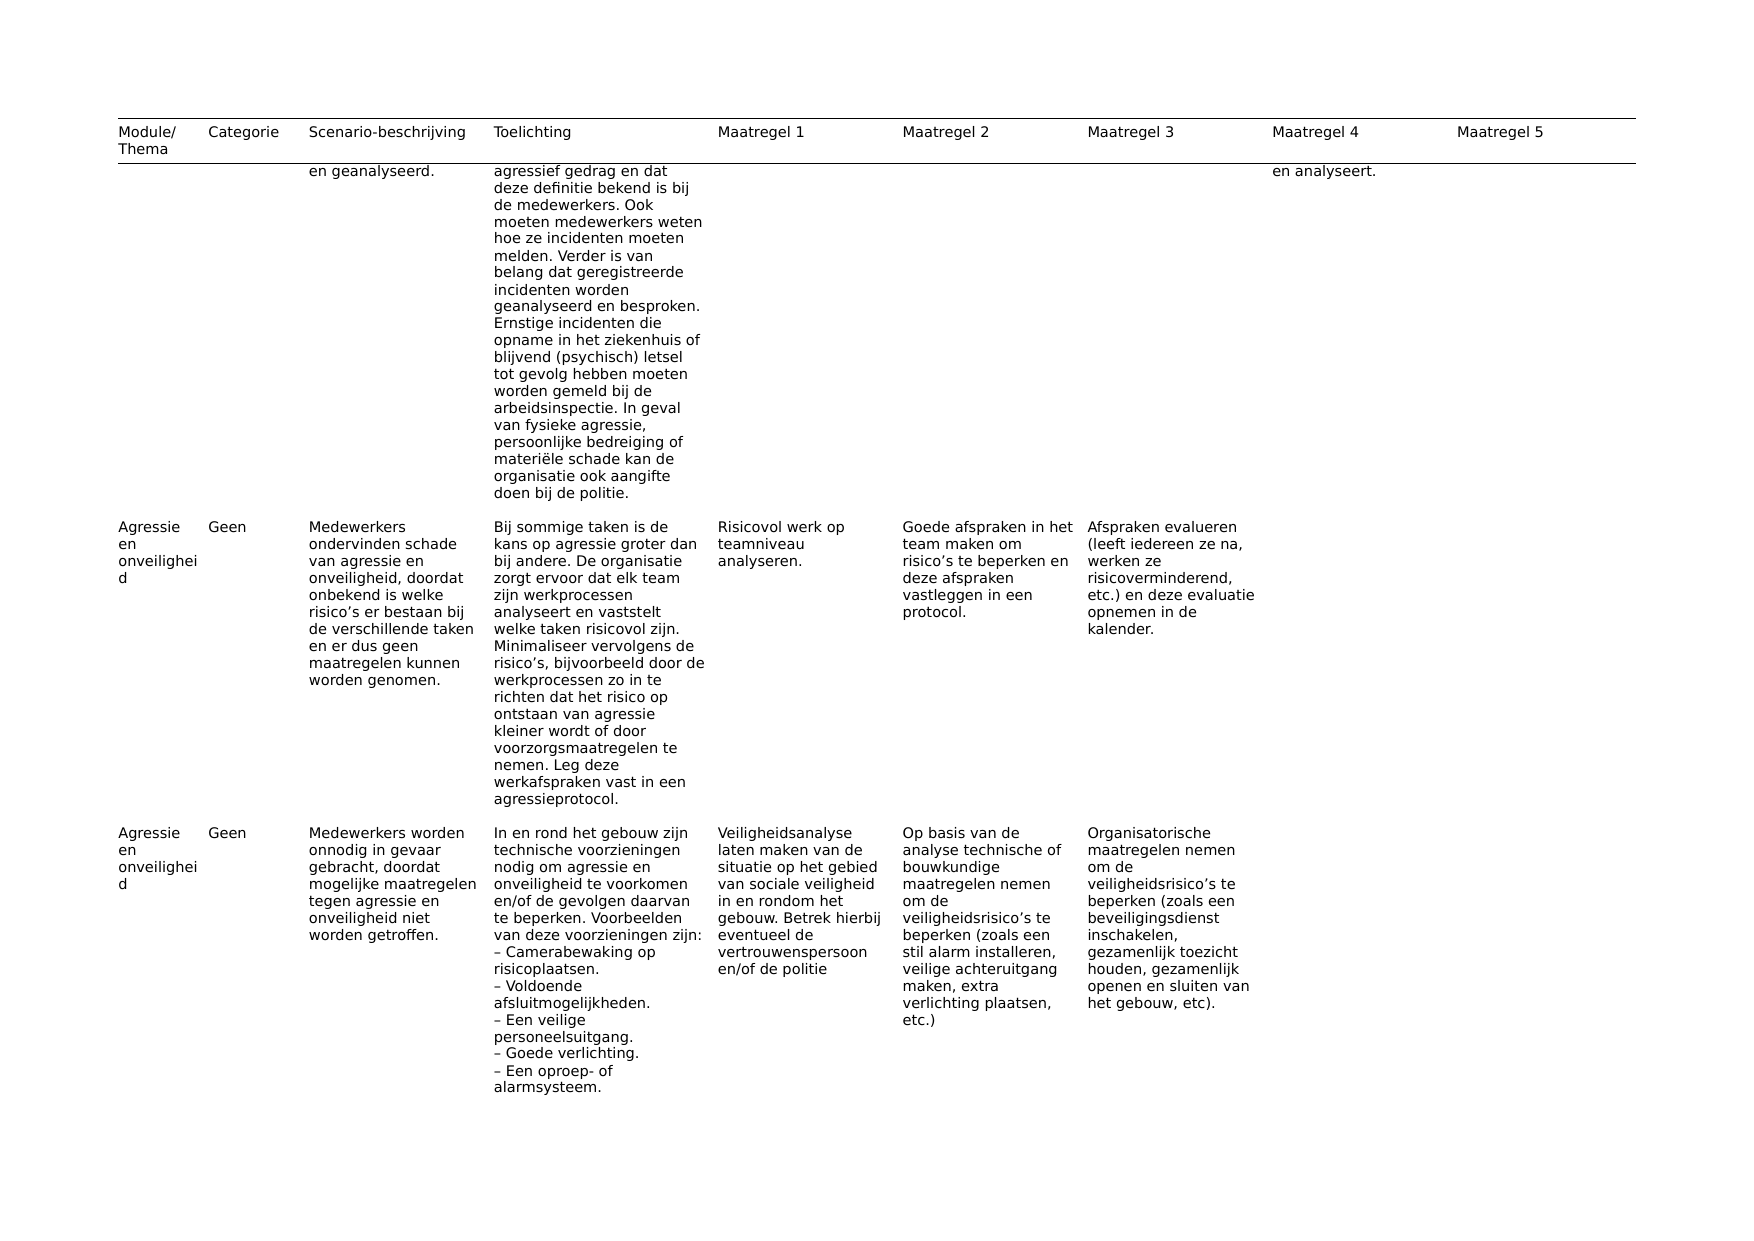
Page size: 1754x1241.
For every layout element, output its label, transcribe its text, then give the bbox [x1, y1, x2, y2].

table_cell [488, 808, 712, 825]
table_cell [303, 808, 488, 825]
table_cell [1266, 519, 1451, 808]
table_header Maatregel 3 [1081, 119, 1266, 162]
table_header Maatregel 4 [1266, 119, 1451, 162]
table_cell [118, 1096, 202, 1113]
table_cell [1081, 1096, 1266, 1113]
table_cell [118, 502, 202, 519]
table_cell [896, 502, 1081, 519]
table_cell Organisatorische maatregelen nemen om de veiligheidsrisico’s te beperken (zoals een beveiligingsdienst inschakelen, gezamenlijk toezicht houden, gezamenlijk openen en sluiten van het gebouw, etc). [1081, 825, 1266, 1096]
table_cell Agressie en onveiligheid [118, 825, 202, 1096]
table_cell Op basis van de analyse technische of bouwkundige maatregelen nemen om de veiligheidsrisico’s te beperken (zoals een stil alarm installeren, veilige achteruitgang maken, extra verlichting plaatsen, etc.) [896, 825, 1081, 1096]
table_header Module/Thema [118, 119, 202, 162]
table_cell [1451, 164, 1636, 502]
table_cell [1081, 164, 1266, 502]
table_header Maatregel 2 [896, 119, 1081, 162]
table_cell [712, 1096, 896, 1113]
table_cell [1266, 502, 1451, 519]
table_cell [712, 808, 896, 825]
table_cell [1266, 808, 1451, 825]
table_cell [118, 808, 202, 825]
table_header Maatregel 5 [1451, 119, 1636, 162]
table_cell Geen [202, 825, 303, 1096]
table_cell [1451, 502, 1636, 519]
table_cell [1081, 502, 1266, 519]
table_cell [896, 164, 1081, 502]
table_cell Goede afspraken in het team maken om risico’s te beperken en deze afspraken vastleggen in een protocol. [896, 519, 1081, 808]
table_cell en geanalyseerd. [303, 164, 488, 502]
table_cell [488, 1096, 712, 1113]
table_cell Bij sommige taken is de kans op agressie groter dan bij andere. De organisatie zorgt ervoor dat elk team zijn werkprocessen analyseert en vaststelt welke taken risicovol zijn. Minimaliseer vervolgens de risico’s, bijvoorbeeld door de werkprocessen zo in te richten dat het risico op ontstaan van agressie kleiner wordt of door voorzorgsmaatregelen te nemen. Leg deze werkafspraken vast in een agressieprotocol. [488, 519, 712, 808]
table_header Maatregel 1 [712, 119, 896, 162]
table_cell [202, 164, 303, 502]
table_cell [303, 502, 488, 519]
table_cell [1451, 808, 1636, 825]
table_cell [202, 1096, 303, 1113]
table_cell Afspraken evalueren (leeft iedereen ze na, werken ze risicoverminderend, etc.) en deze evaluatie opnemen in de kalender. [1081, 519, 1266, 808]
table_header Scenario-beschrijving [303, 119, 488, 162]
table_cell Agressie en onveiligheid [118, 519, 202, 808]
table_cell [202, 808, 303, 825]
table_cell [1451, 519, 1636, 808]
table_cell [712, 502, 896, 519]
table_cell [202, 502, 303, 519]
table_cell [1451, 1096, 1636, 1113]
table_header Categorie [202, 119, 303, 162]
table_cell Geen [202, 519, 303, 808]
table_cell Veiligheidsanalyse laten maken van de situatie op het gebied van sociale veiligheid in en rondom het gebouw. Betrek hierbij eventueel de vertrouwenspersoon en/of de politie [712, 825, 896, 1096]
table_cell [488, 502, 712, 519]
table_cell [1081, 808, 1266, 825]
table_cell [712, 164, 896, 502]
table_cell [118, 164, 202, 502]
table_cell Risicovol werk op teamniveau analyseren. [712, 519, 896, 808]
table_cell Medewerkers ondervinden schade van agressie en onveiligheid, doordat onbekend is welke risico’s er bestaan bij de verschillende taken en er dus geen maatregelen kunnen worden genomen. [303, 519, 488, 808]
table_cell en analyseert. [1266, 164, 1451, 502]
table_cell [1266, 825, 1451, 1096]
table_header Toelichting [488, 119, 712, 162]
table_cell [896, 808, 1081, 825]
table_cell [1266, 1096, 1451, 1113]
table_cell [896, 1096, 1081, 1113]
table_cell In en rond het gebouw zijn technische voorzieningen nodig om agressie en onveiligheid te voorkomen en/of de gevolgen daarvan te beperken. Voorbeelden van deze voorzieningen zijn: – Camerabewaking op risicoplaatsen. – Voldoende afsluitmogelijkheden. – Een veilige personeelsuitgang. – Goede verlichting. – Een oproep- of alarmsysteem. [488, 825, 712, 1096]
table_cell [1451, 825, 1636, 1096]
table_cell agressief gedrag en dat deze definitie bekend is bij de medewerkers. Ook moeten medewerkers weten hoe ze incidenten moeten melden. Verder is van belang dat geregistreerde incidenten worden geanalyseerd en besproken. Ernstige incidenten die opname in het ziekenhuis of blijvend (psychisch) letsel tot gevolg hebben moeten worden gemeld bij de arbeidsinspectie. In geval van fysieke agressie, persoonlijke bedreiging of materiële schade kan de organisatie ook aangifte doen bij de politie. [488, 164, 712, 502]
table_cell [303, 1096, 488, 1113]
table_cell Medewerkers worden onnodig in gevaar gebracht, doordat mogelijke maatregelen tegen agressie en onveiligheid niet worden getroffen. [303, 825, 488, 1096]
